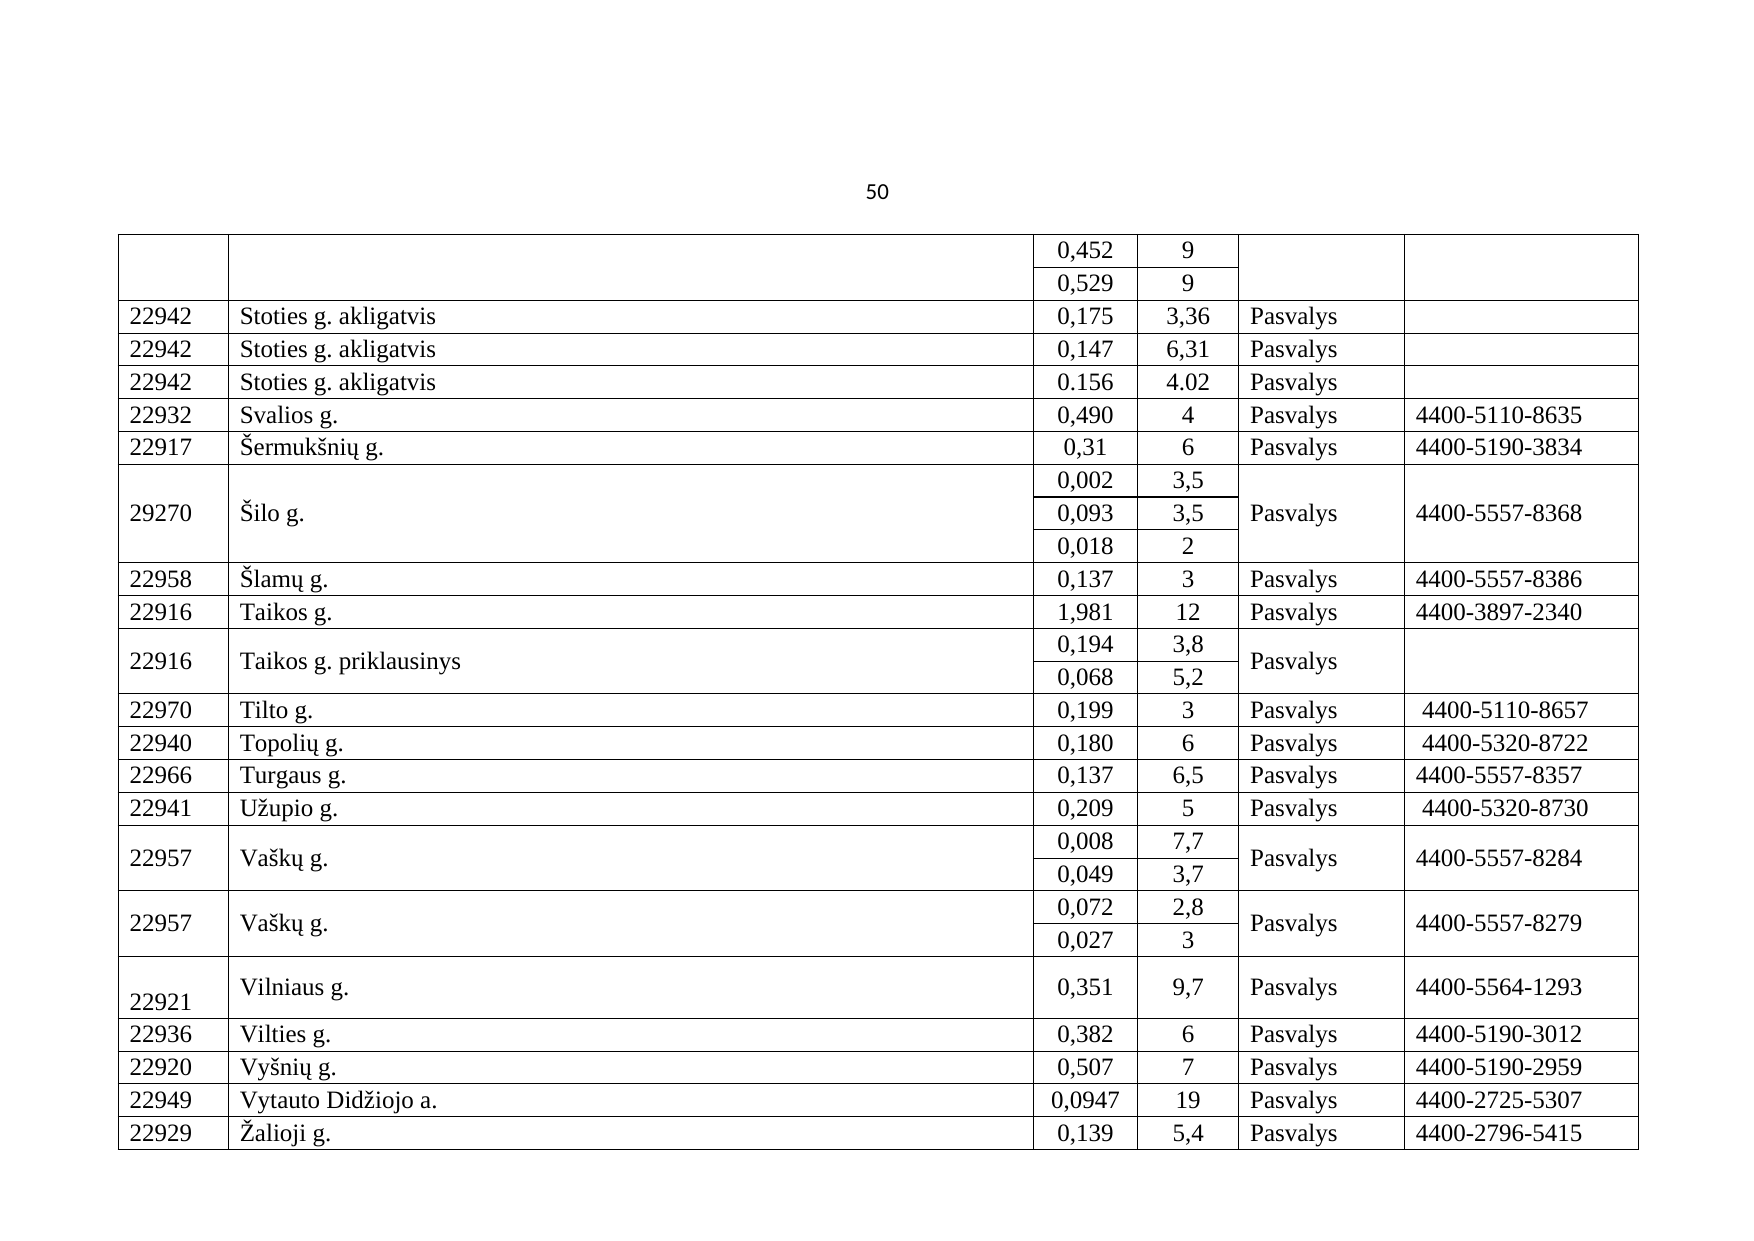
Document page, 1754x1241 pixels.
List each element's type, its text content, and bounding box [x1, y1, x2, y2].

table_cell 3,7 [1138, 859, 1238, 890]
table_cell [1405, 334, 1638, 365]
table_cell Šilo g. [229, 465, 1033, 562]
table_cell 22942 [119, 334, 228, 365]
table_cell 6,5 [1138, 760, 1238, 792]
table_cell Pasvalys [1239, 596, 1404, 628]
table_cell Tilto g. [229, 694, 1033, 726]
table_cell 0,209 [1034, 793, 1137, 824]
table_cell [1239, 235, 1404, 299]
table_cell 0,529 [1034, 268, 1137, 299]
table_cell Užupio g. [229, 793, 1033, 824]
table_cell Pasvalys [1239, 1117, 1404, 1149]
table_cell 0,093 [1034, 498, 1137, 529]
table_cell 4400-5110-8635 [1405, 399, 1638, 431]
table_cell 4400-5110-8657 [1405, 694, 1638, 726]
table_cell 4400-5190-3834 [1405, 432, 1638, 464]
table_cell Pasvalys [1239, 465, 1404, 562]
table_cell [229, 235, 1033, 299]
table_cell 4400-5557-8368 [1405, 465, 1638, 562]
table_cell 3,5 [1138, 465, 1238, 496]
table_cell 0,049 [1034, 859, 1137, 890]
table_cell 3 [1138, 563, 1238, 595]
table_cell Stoties g. akligatvis [229, 334, 1033, 365]
table_cell 22917 [119, 432, 228, 464]
table_cell Vaškų g. [229, 826, 1033, 890]
table_cell 0,147 [1034, 334, 1137, 365]
table_cell 22929 [119, 1117, 228, 1149]
table_cell Žalioji g. [229, 1117, 1033, 1149]
table_cell 22942 [119, 366, 228, 398]
table_cell Pasvalys [1239, 760, 1404, 792]
table_cell [1405, 235, 1638, 299]
table_cell Turgaus g. [229, 760, 1033, 792]
table_cell 0,139 [1034, 1117, 1137, 1149]
table_cell 22941 [119, 793, 228, 824]
table_cell 4400-5557-8279 [1405, 891, 1638, 956]
table_cell Pasvalys [1239, 366, 1404, 398]
table_cell Pasvalys [1239, 1084, 1404, 1116]
table_cell 0,008 [1034, 826, 1137, 857]
table_cell 1,981 [1034, 596, 1137, 628]
table_cell 7 [1138, 1052, 1238, 1083]
table_cell 0,507 [1034, 1052, 1137, 1083]
table_cell 3,5 [1138, 498, 1238, 529]
table_cell Pasvalys [1239, 629, 1404, 693]
table_cell 3 [1138, 924, 1238, 956]
table_cell Vyšnių g. [229, 1052, 1033, 1083]
table_cell 0,199 [1034, 694, 1137, 726]
table_cell 0,0947 [1034, 1084, 1137, 1116]
table_cell Šlamų g. [229, 563, 1033, 595]
table_cell 4400-3897-2340 [1405, 596, 1638, 628]
table_cell 4400-2725-5307 [1405, 1084, 1638, 1116]
table_cell 0,027 [1034, 924, 1137, 956]
table_cell 0,137 [1034, 760, 1137, 792]
table_cell Pasvalys [1239, 957, 1404, 1018]
table_cell 7,7 [1138, 826, 1238, 857]
table_cell 22957 [119, 891, 228, 956]
table_cell 22957 [119, 826, 228, 890]
table_cell 0,018 [1034, 530, 1137, 562]
table_cell 4400-5557-8357 [1405, 760, 1638, 792]
table_cell 22936 [119, 1019, 228, 1051]
table_cell 0,452 [1034, 235, 1137, 267]
table_cell Pasvalys [1239, 694, 1404, 726]
table_cell 4400-5557-8386 [1405, 563, 1638, 595]
table_cell Taikos g. priklausinys [229, 629, 1033, 693]
table_cell 0,175 [1034, 301, 1137, 332]
table_cell Vilties g. [229, 1019, 1033, 1051]
table_cell 2 [1138, 530, 1238, 562]
table_cell 0,002 [1034, 465, 1137, 496]
table_cell 4 [1138, 399, 1238, 431]
table_cell 3,36 [1138, 301, 1238, 332]
table_cell 22940 [119, 727, 228, 759]
table_cell 0,490 [1034, 399, 1137, 431]
table_cell 22966 [119, 760, 228, 792]
table_cell 22932 [119, 399, 228, 431]
table_cell 22916 [119, 596, 228, 628]
table_cell 3,8 [1138, 629, 1238, 661]
table_cell 5,2 [1138, 662, 1238, 693]
table_cell Stoties g. akligatvis [229, 366, 1033, 398]
table_cell 22970 [119, 694, 228, 726]
table_cell 0,351 [1034, 957, 1137, 1018]
table_cell Pasvalys [1239, 826, 1404, 890]
table_cell Pasvalys [1239, 793, 1404, 824]
table_cell 22916 [119, 629, 228, 693]
table_cell Pasvalys [1239, 1052, 1404, 1083]
table_cell 6 [1138, 727, 1238, 759]
table_cell [119, 235, 228, 299]
table_cell Pasvalys [1239, 399, 1404, 431]
table_cell 4400-5564-1293 [1405, 957, 1638, 1018]
table_cell 2,8 [1138, 891, 1238, 923]
table_cell 5,4 [1138, 1117, 1238, 1149]
table_cell Pasvalys [1239, 334, 1404, 365]
table_cell Pasvalys [1239, 1019, 1404, 1051]
table_cell 6,31 [1138, 334, 1238, 365]
table_cell 22949 [119, 1084, 228, 1116]
table_cell 0,31 [1034, 432, 1137, 464]
table_cell 6 [1138, 432, 1238, 464]
table_cell 4400-5320-8722 [1405, 727, 1638, 759]
table_cell [1405, 629, 1638, 693]
table_cell 0,194 [1034, 629, 1137, 661]
table_cell 22942 [119, 301, 228, 332]
table_cell 0.156 [1034, 366, 1137, 398]
table_cell [1405, 366, 1638, 398]
table_cell 0,137 [1034, 563, 1137, 595]
table_cell 5 [1138, 793, 1238, 824]
table_cell Pasvalys [1239, 432, 1404, 464]
table_cell 4400-5557-8284 [1405, 826, 1638, 890]
table_cell Stoties g. akligatvis [229, 301, 1033, 332]
table_cell Pasvalys [1239, 891, 1404, 956]
table_cell 4400-5320-8730 [1405, 793, 1638, 824]
table_cell 0,068 [1034, 662, 1137, 693]
table_cell 9,7 [1138, 957, 1238, 1018]
table_cell [1405, 301, 1638, 332]
table_cell 19 [1138, 1084, 1238, 1116]
table_cell 6 [1138, 1019, 1238, 1051]
table_cell Svalios g. [229, 399, 1033, 431]
table_cell 0,382 [1034, 1019, 1137, 1051]
table_cell 22958 [119, 563, 228, 595]
table_cell 12 [1138, 596, 1238, 628]
table_cell 0,180 [1034, 727, 1137, 759]
table_cell 22921 [119, 957, 228, 1018]
table_cell Šermukšnių g. [229, 432, 1033, 464]
table_cell Pasvalys [1239, 727, 1404, 759]
table_cell 29270 [119, 465, 228, 562]
table_cell Vytauto Didžiojo a. [229, 1084, 1033, 1116]
table_cell Pasvalys [1239, 563, 1404, 595]
table_cell Vaškų g. [229, 891, 1033, 956]
table_cell 0,072 [1034, 891, 1137, 923]
table_cell Topolių g. [229, 727, 1033, 759]
table_cell 4400-5190-3012 [1405, 1019, 1638, 1051]
table_cell 4.02 [1138, 366, 1238, 398]
table_cell 4400-2796-5415 [1405, 1117, 1638, 1149]
table_cell 9 [1138, 268, 1238, 299]
table_cell 4400-5190-2959 [1405, 1052, 1638, 1083]
table_cell 3 [1138, 694, 1238, 726]
table_cell 9 [1138, 235, 1238, 267]
table_cell Pasvalys [1239, 301, 1404, 332]
table_cell Vilniaus g. [229, 957, 1033, 1018]
table_cell 22920 [119, 1052, 228, 1083]
table_cell Taikos g. [229, 596, 1033, 628]
